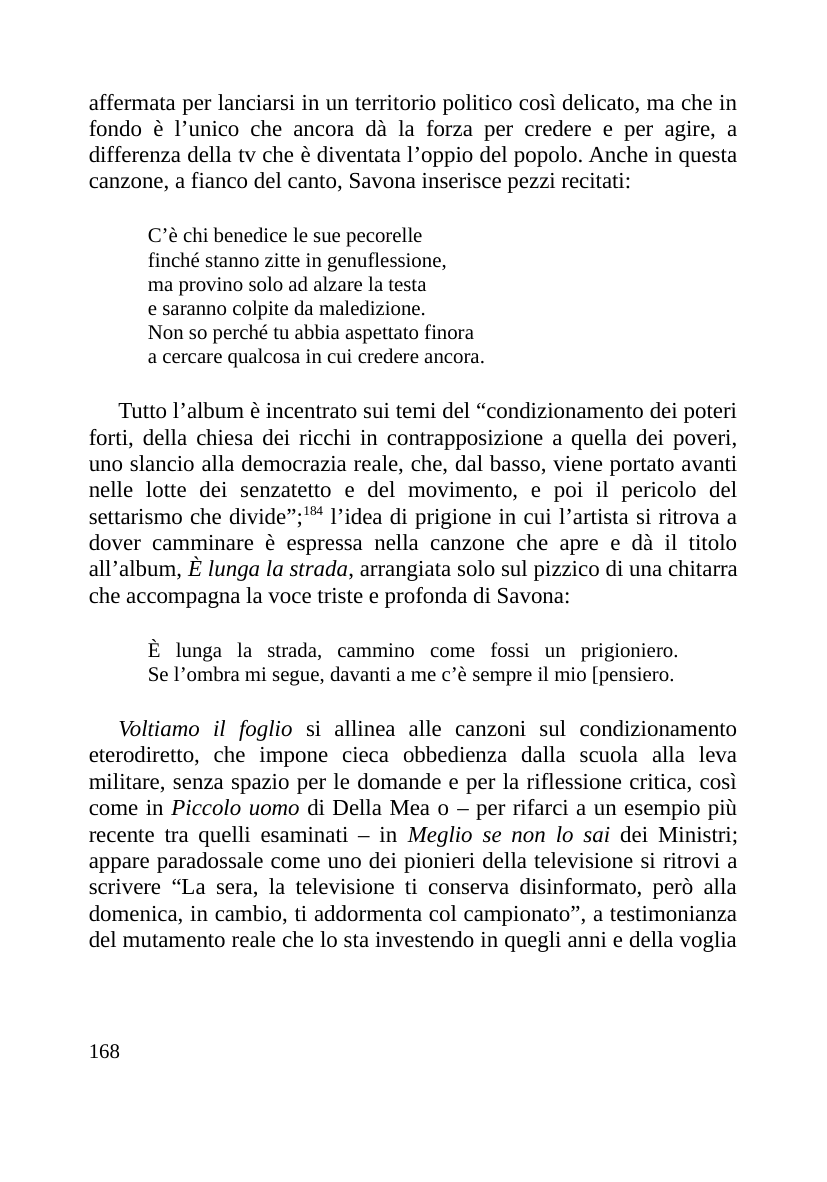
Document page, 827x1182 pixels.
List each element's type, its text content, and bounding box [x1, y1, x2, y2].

text È lunga la strada, cammino come fossi un prigioniero. Se l’ombra mi segue, davanti a me c’è sempre il mio [pensiero. [148, 638, 679, 686]
text Voltiamo il foglio si allinea alle canzoni sul condizionamento eterodiretto, che impone cieca obbedienza dalla scuola alla leva militare, senza spazio per le domande e per la riflessione critica, così come in Piccolo uomo di Della Mea o – per rifarci a un esempio più recente tra quelli esaminati – in Meglio se non lo sai dei Ministri; appare paradossale come uno dei pionieri della televisione si ritrovi a scrivere “La sera, la televisione ti conserva disinformato, però alla domenica, in cambio, ti addormenta col campionato”, a testimonianza del mutamento reale che lo sta investendo in quegli anni e della voglia [88, 715, 738, 952]
text affermata per lanciarsi in un territorio politico così delicato, ma che in fondo è l’unico che ancora dà la forza per credere e per agire, a differenza della tv che è diventata l’oppio del popolo. Anche in questa canzone, a fianco del canto, Savona inserisce pezzi recitati: [88, 88, 738, 194]
text Tutto l’album è incentrato sui temi del “condizionamento dei poteri forti, della chiesa dei ricchi in contrapposizione a quella dei poveri, uno slancio alla democrazia reale, che, dal basso, viene portato avanti nelle lotte dei senzatetto e del movimento, e poi il pericolo del settarismo che divide”; l’idea di prigione in cui l’artista si ritrova a dover camminare è espressa nella canzone che apre e dà il titolo all’album, È lunga la strada, arrangiata solo sul pizzico di una chitarra che accompagna la voce triste e profonda di Savona: [88, 397, 738, 608]
text C’è chi benedice le sue pecorelle finché stanno zitte in genuflessione, ma provino solo ad alzare la testa e saranno colpite da maledizione. Non so perché tu abbia aspettato finora a cercare qualcosa in cui credere ancora. [148, 223, 679, 368]
